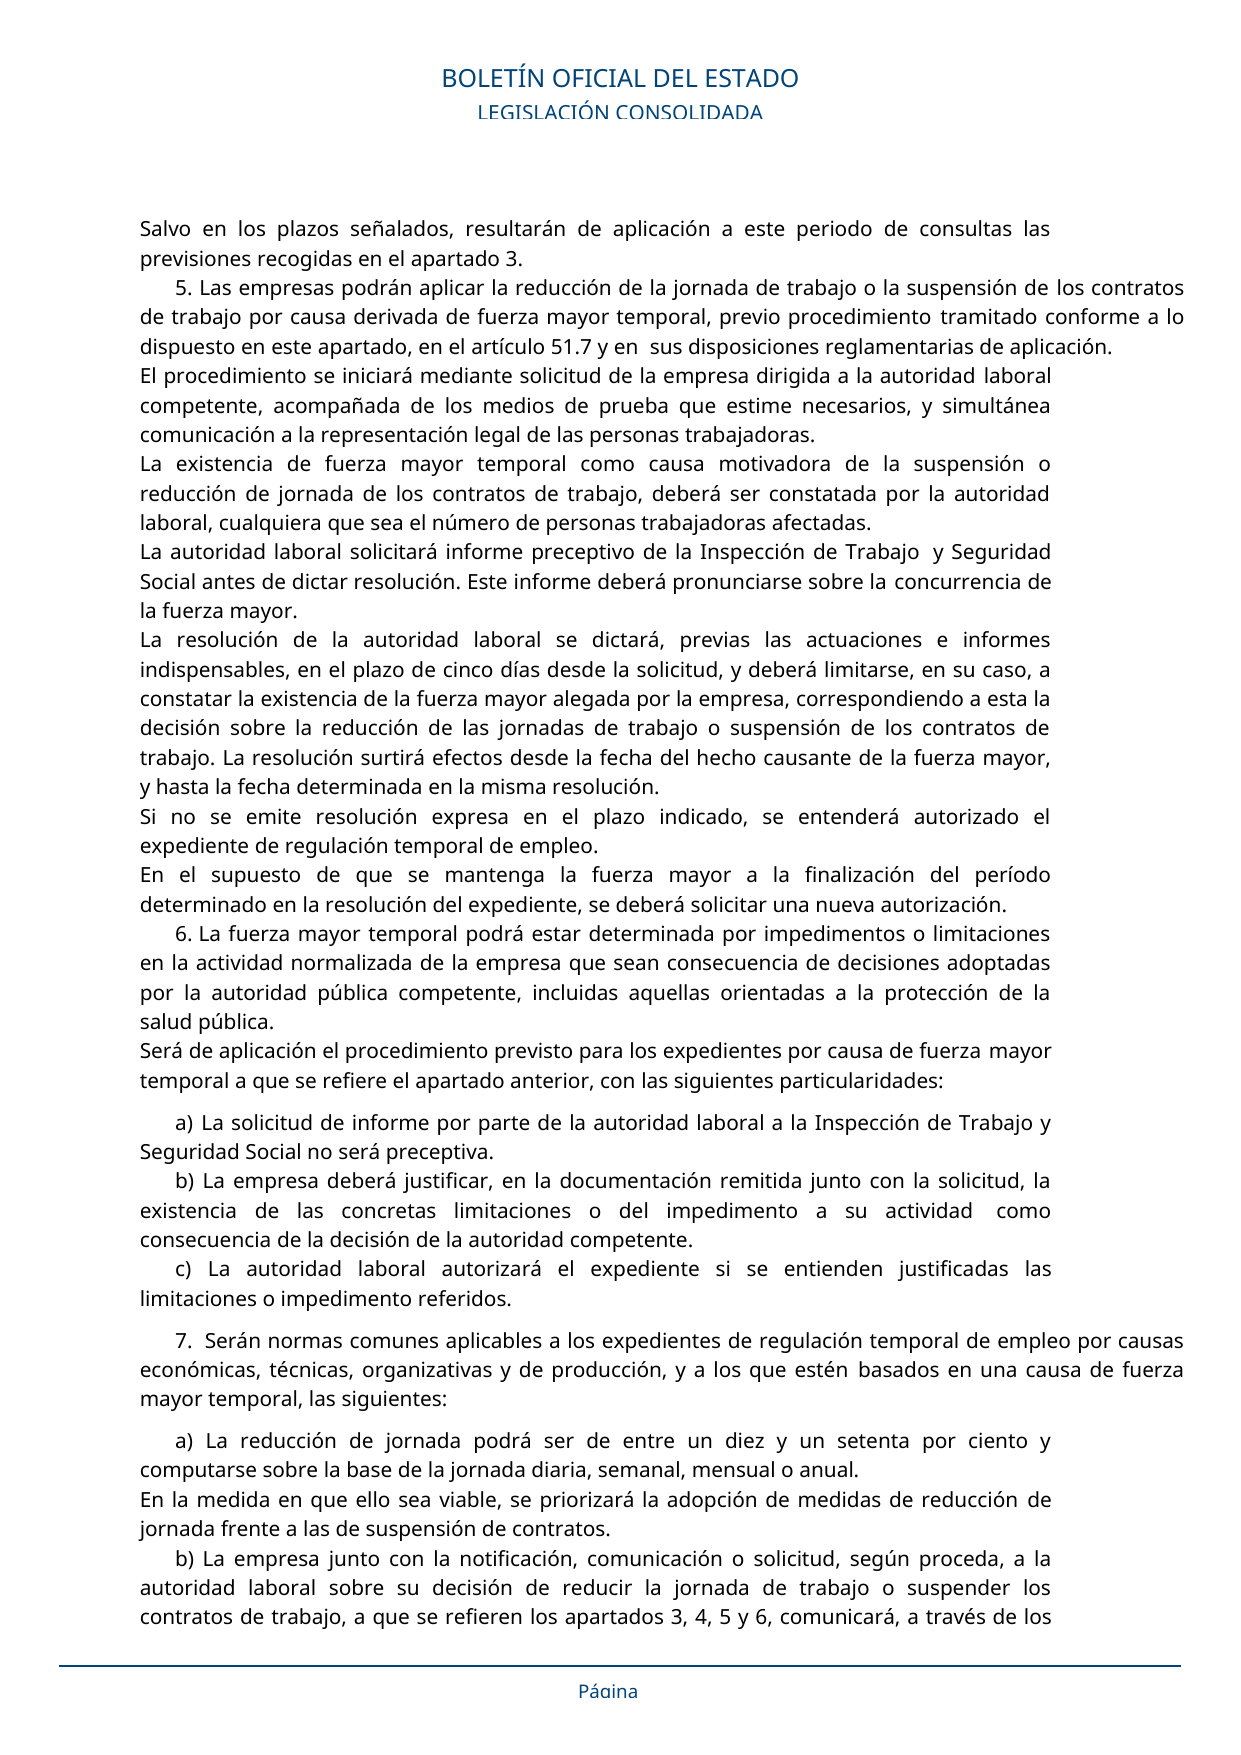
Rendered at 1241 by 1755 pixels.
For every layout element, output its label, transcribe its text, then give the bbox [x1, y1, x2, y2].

text El procedimiento se iniciará mediante solicitud de la empresa dirigida a la autoridad laboral competente, acompañada de los medios de prueba que estime necesarios, y simultánea comunicación a la representación legal de las personas trabajadoras. [139, 361, 1052, 448]
list Serán normas comunes aplicables a los expedientes de regulación temporal de empleo por causas económicas, técnicas, organizativas y de producción, y a los que estén basados en una causa de fuerza mayor temporal, las siguientes: [139, 1326, 1184, 1413]
text Será de aplicación el procedimiento previsto para los expedientes por causa de fuerza mayor temporal a que se refiere el apartado anterior, con las siguientes particularidades: [139, 1037, 1052, 1094]
list La empresa junto con la notificación, comunicación o solicitud, según proceda, a la autoridad laboral sobre su decisión de reducir la jornada de trabajo o suspender los contratos de trabajo, a que se refieren los apartados 3, 4, 5 y 6, comunicará, a través de los [139, 1544, 1052, 1631]
list Las empresas podrán aplicar la reducción de la jornada de trabajo o la suspensión de los contratos de trabajo por causa derivada de fuerza mayor temporal, previo procedimiento tramitado conforme a lo dispuesto en este apartado, en el artículo 51.7 y en sus disposiciones reglamentarias de aplicación. [139, 273, 1184, 360]
list La fuerza mayor temporal podrá estar determinada por impedimentos o limitaciones en la actividad normalizada de la empresa que sean consecuencia de decisiones adoptadas por la autoridad pública competente, incluidas aquellas orientadas a la protección de la salud pública. [139, 919, 1052, 1035]
text Si no se emite resolución expresa en el plazo indicado, se entenderá autorizado el expediente de regulación temporal de empleo. [139, 802, 1052, 859]
list La empresa deberá justificar, en la documentación remitida junto con la solicitud, la existencia de las concretas limitaciones o del impedimento a su actividad como consecuencia de la decisión de la autoridad competente. [139, 1167, 1052, 1253]
list La reducción de jornada podrá ser de entre un diez y un setenta por ciento y computarse sobre la base de la jornada diaria, semanal, mensual o anual. [139, 1426, 1052, 1484]
text La resolución de la autoridad laboral se dictará, previas las actuaciones e informes indispensables, en el plazo de cinco días desde la solicitud, y deberá limitarse, en su caso, a constatar la existencia de la fuerza mayor alegada por la empresa, correspondiendo a esta la decisión sobre la reducción de las jornadas de trabajo o suspensión de los contratos de trabajo. La resolución surtirá efectos desde la fecha del hecho causante de la fuerza mayor, y hasta la fecha determinada en la misma resolución. [139, 626, 1052, 800]
text La autoridad laboral solicitará informe preceptivo de la Inspección de Trabajo y Seguridad Social antes de dictar resolución. Este informe deberá pronunciarse sobre la concurrencia de la fuerza mayor. [139, 537, 1052, 624]
text La existencia de fuerza mayor temporal como causa motivadora de la suspensión o reducción de jornada de los contratos de trabajo, deberá ser constatada por la autoridad laboral, cualquiera que sea el número de personas trabajadoras afectadas. [139, 449, 1052, 536]
list La solicitud de informe por parte de la autoridad laboral a la Inspección de Trabajo y Seguridad Social no será preceptiva. [139, 1108, 1052, 1166]
list La autoridad laboral autorizará el expediente si se entienden justificadas las limitaciones o impedimento referidos. [139, 1254, 1051, 1312]
text Salvo en los plazos señalados, resultarán de aplicación a este periodo de consultas las previsiones recogidas en el apartado 3. [139, 214, 1052, 272]
text En la medida en que ello sea viable, se priorizará la adopción de medidas de reducción de jornada frente a las de suspensión de contratos. [139, 1485, 1052, 1543]
text En el supuesto de que se mantenga la fuerza mayor a la finalización del período determinado en la resolución del expediente, se deberá solicitar una nueva autorización. [139, 861, 1052, 918]
